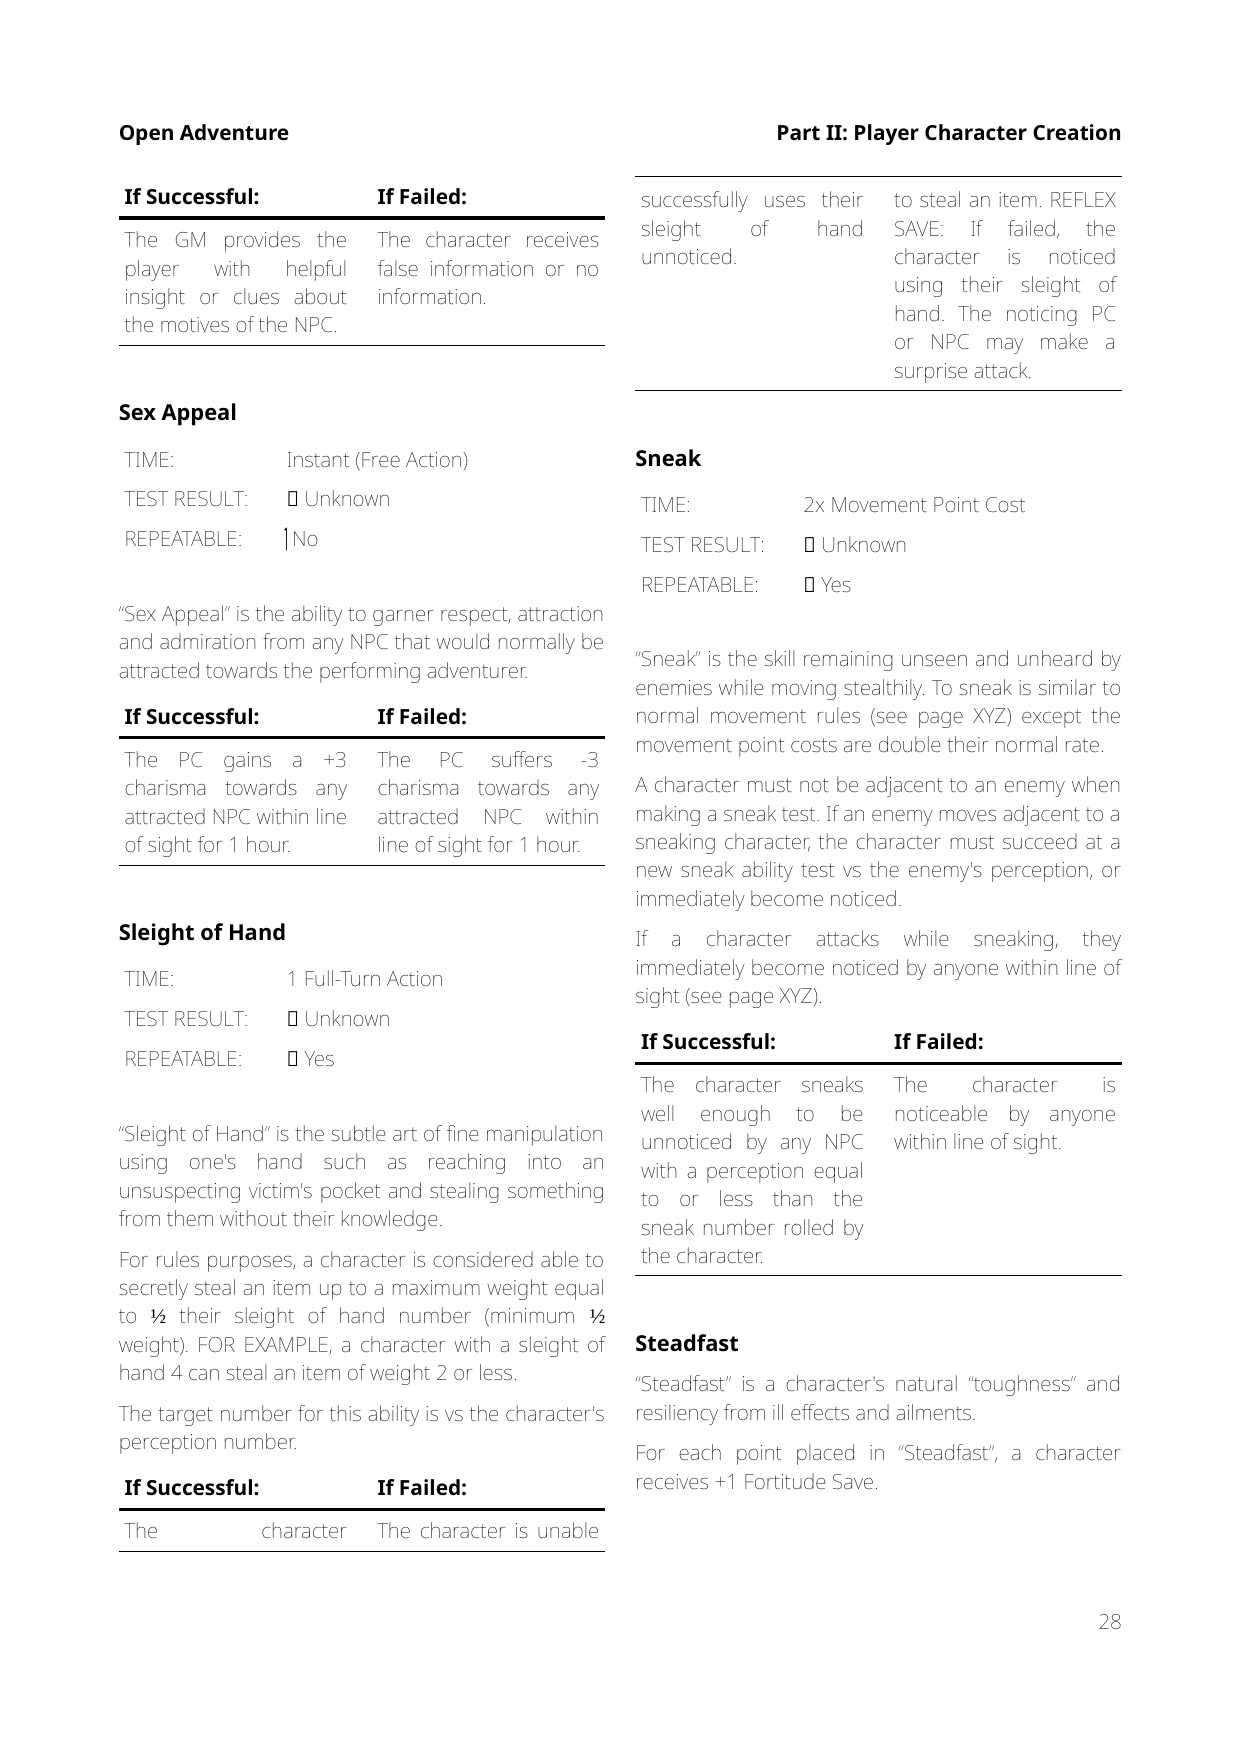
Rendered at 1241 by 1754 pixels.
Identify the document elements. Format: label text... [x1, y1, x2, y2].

table_cell to steal an item. REFLEX SAVE: If failed, the character is noticed using their sleight of hand. The noticing PC or NPC may make a surprise attack. [888, 177, 1122, 390]
table_header If Successful: [119, 1468, 353, 1508]
text “Sneak” is the skill remaining unseen and unheard by enemies while moving stealthily. To sneak is similar to normal movement rules (see page XYZ) except the movement point costs are double their normal rate. [635, 644, 1122, 758]
table_cell  Yes [281, 1039, 605, 1078]
table_header If Failed: [372, 176, 605, 216]
text If a character attacks while sneaking, they immediately become noticed by anyone within line of sight (see page XYZ). [635, 924, 1122, 1010]
table_header [353, 696, 372, 736]
table_cell  Unknown [281, 479, 605, 519]
table_cell [353, 220, 372, 345]
table_header If Failed: [888, 1022, 1122, 1062]
table_cell TEST RESULT: [119, 999, 281, 1039]
table_cell The GM provides the player with helpful insight or clues about the motives of the NPC. [119, 220, 353, 345]
text For rules purposes, a character is considered able to secretly steal an item up to a maximum weight equal to ½ their sleight of hand number (minimum ½ weight). FOR EXAMPLE, a character with a sleight of hand 4 can steal an item of weight 2 or less. [118, 1245, 605, 1387]
table_header 2x Movement Point Cost [797, 484, 1122, 524]
table_header TIME: [119, 439, 281, 479]
table_header 1 Full-Turn Action [281, 959, 605, 999]
table_cell The PC gains a +3 charisma towards any attracted NPC within line of sight for 1 hour. [119, 739, 353, 864]
table_cell REPEATABLE: [119, 1039, 281, 1078]
text “Steadfast” is a character's natural “toughness” and resiliency from ill effects and ailments. [635, 1369, 1122, 1426]
table_cell The PC suffers -3 charisma towards any attracted NPC within line of sight for 1 hour. [372, 739, 605, 864]
table_cell  No [281, 519, 605, 559]
table_cell The character receives false information or no information. [372, 220, 605, 345]
table_cell [353, 739, 372, 864]
table_header [869, 1022, 888, 1062]
text Steadfast [635, 1328, 1122, 1357]
table_cell The character [119, 1511, 353, 1551]
table_header If Failed: [372, 1468, 605, 1508]
table_cell [353, 1511, 372, 1551]
table_header If Successful: [119, 176, 353, 216]
text “Sleight of Hand” is the subtle art of fine manipulation using one's hand such as reaching into an unsuspecting victim's pocket and stealing something from them without their knowledge. [118, 1119, 605, 1233]
text “Sex Appeal” is the ability to garner respect, attraction and admiration from any NPC that would normally be attracted towards the performing adventurer. [118, 599, 605, 684]
table_cell TEST RESULT: [119, 479, 281, 519]
table_header TIME: [635, 484, 797, 524]
table_cell [869, 177, 888, 390]
text The target number for this ability is vs the character's perception number. [118, 1399, 605, 1456]
table_header If Successful: [635, 1022, 869, 1062]
table_cell The character is noticeable by anyone within line of sight. [888, 1065, 1122, 1275]
text A character must not be adjacent to an enemy when making a sneak test. If an enemy moves adjacent to a sneaking character, the character must succeed at a new sneak ability test vs the enemy's perception, or immediately become noticed. [635, 770, 1122, 912]
table_cell TEST RESULT: [635, 524, 797, 564]
table_cell  Unknown [281, 999, 605, 1039]
table_cell successfully uses their sleight of hand unnoticed. [635, 177, 869, 390]
text Sneak [635, 443, 1122, 472]
table_cell The character is unable [372, 1511, 605, 1551]
table_cell  Unknown [797, 524, 1122, 564]
text For each point placed in “Steadfast”, a character receives +1 Fortitude Save. [635, 1438, 1122, 1495]
table_header [353, 176, 372, 216]
table_header [353, 1468, 372, 1508]
table_cell [869, 1065, 888, 1275]
table_cell  Yes [797, 564, 1122, 604]
text Sleight of Hand [118, 917, 605, 947]
table_cell REPEATABLE: [635, 564, 797, 604]
table_header Instant (Free Action) [281, 439, 605, 479]
table_cell The character sneaks well enough to be unnoticed by any NPC with a perception equal to or less than the sneak number rolled by the character. [635, 1065, 869, 1275]
table_header TIME: [119, 959, 281, 999]
table_cell REPEATABLE: [119, 519, 281, 559]
text Sex Appeal [118, 397, 605, 427]
table_header If Successful: [119, 696, 353, 736]
table_header If Failed: [372, 696, 605, 736]
